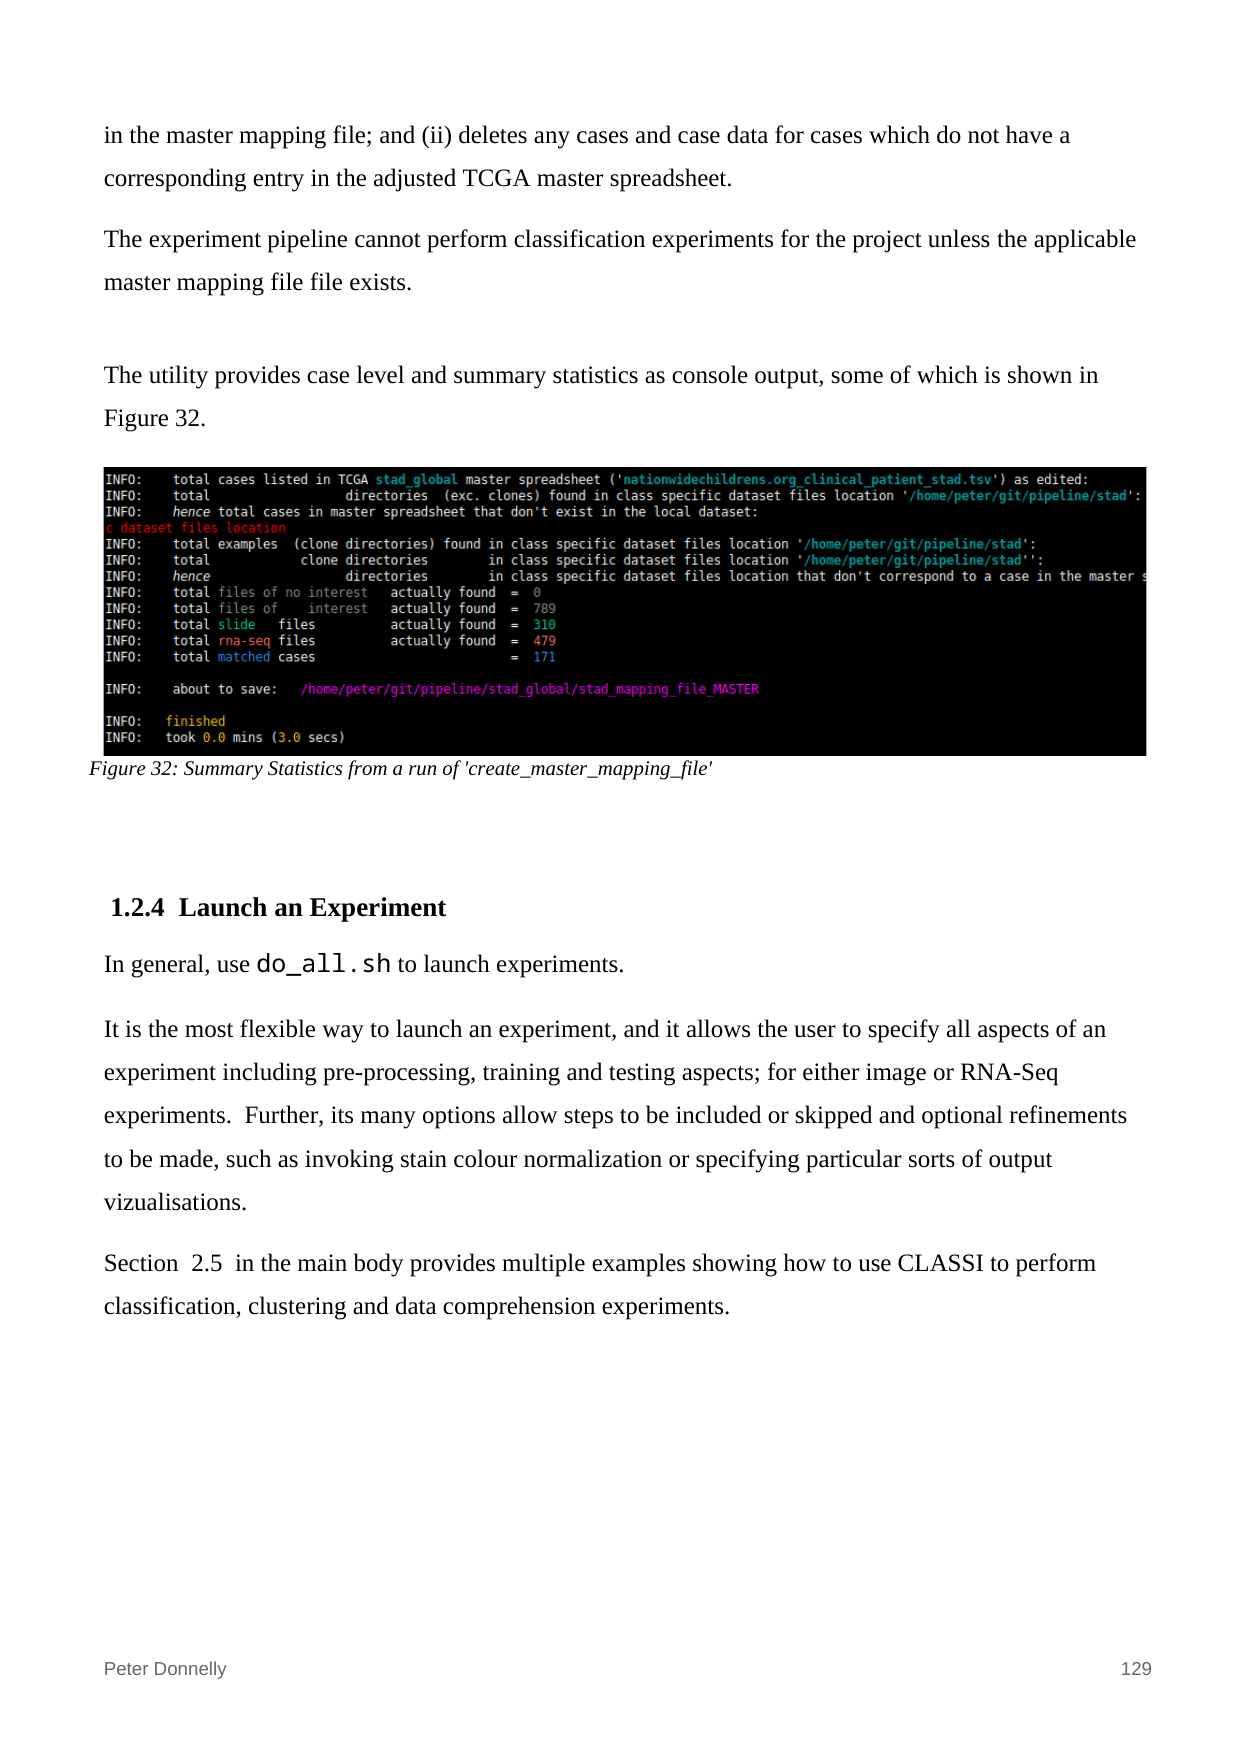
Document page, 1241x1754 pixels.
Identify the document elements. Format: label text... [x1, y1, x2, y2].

text Section 2.5 in the main body provides multiple examples showing how to use CLASSI to perform classification, clustering and data comprehension experiments. [103, 1248, 1146, 1319]
subtitle Launch an Experiment [103, 891, 1146, 922]
picture [103, 467, 1147, 756]
text In general, use do_all.sh to launch experiments. [103, 946, 1146, 979]
text in the master mapping file; and (ii) deletes any cases and case data for cases which do not have a corresponding entry in the adjusted TCGA master spreadsheet. [103, 120, 1146, 192]
text It is the most flexible way to launch an experiment, and it allows the user to specify all aspects of an experiment including pre-processing, training and testing aspects; for either image or RNA-Seq experiments. Further, its many options allow steps to be included or skipped and optional refinements to be made, such as invoking stain colour normalization or specifying particular sorts of output vizualisations. [103, 1014, 1146, 1216]
text The experiment pipeline cannot perform classification experiments for the project unless the applicable master mapping file file exists. [103, 224, 1146, 296]
text The utility provides case level and summary statistics as console output, some of which is shown in Figure 32. [103, 360, 1146, 432]
text Figure 32: Summary Statistics from a run of 'create_master_mapping_file' [89, 753, 1161, 780]
